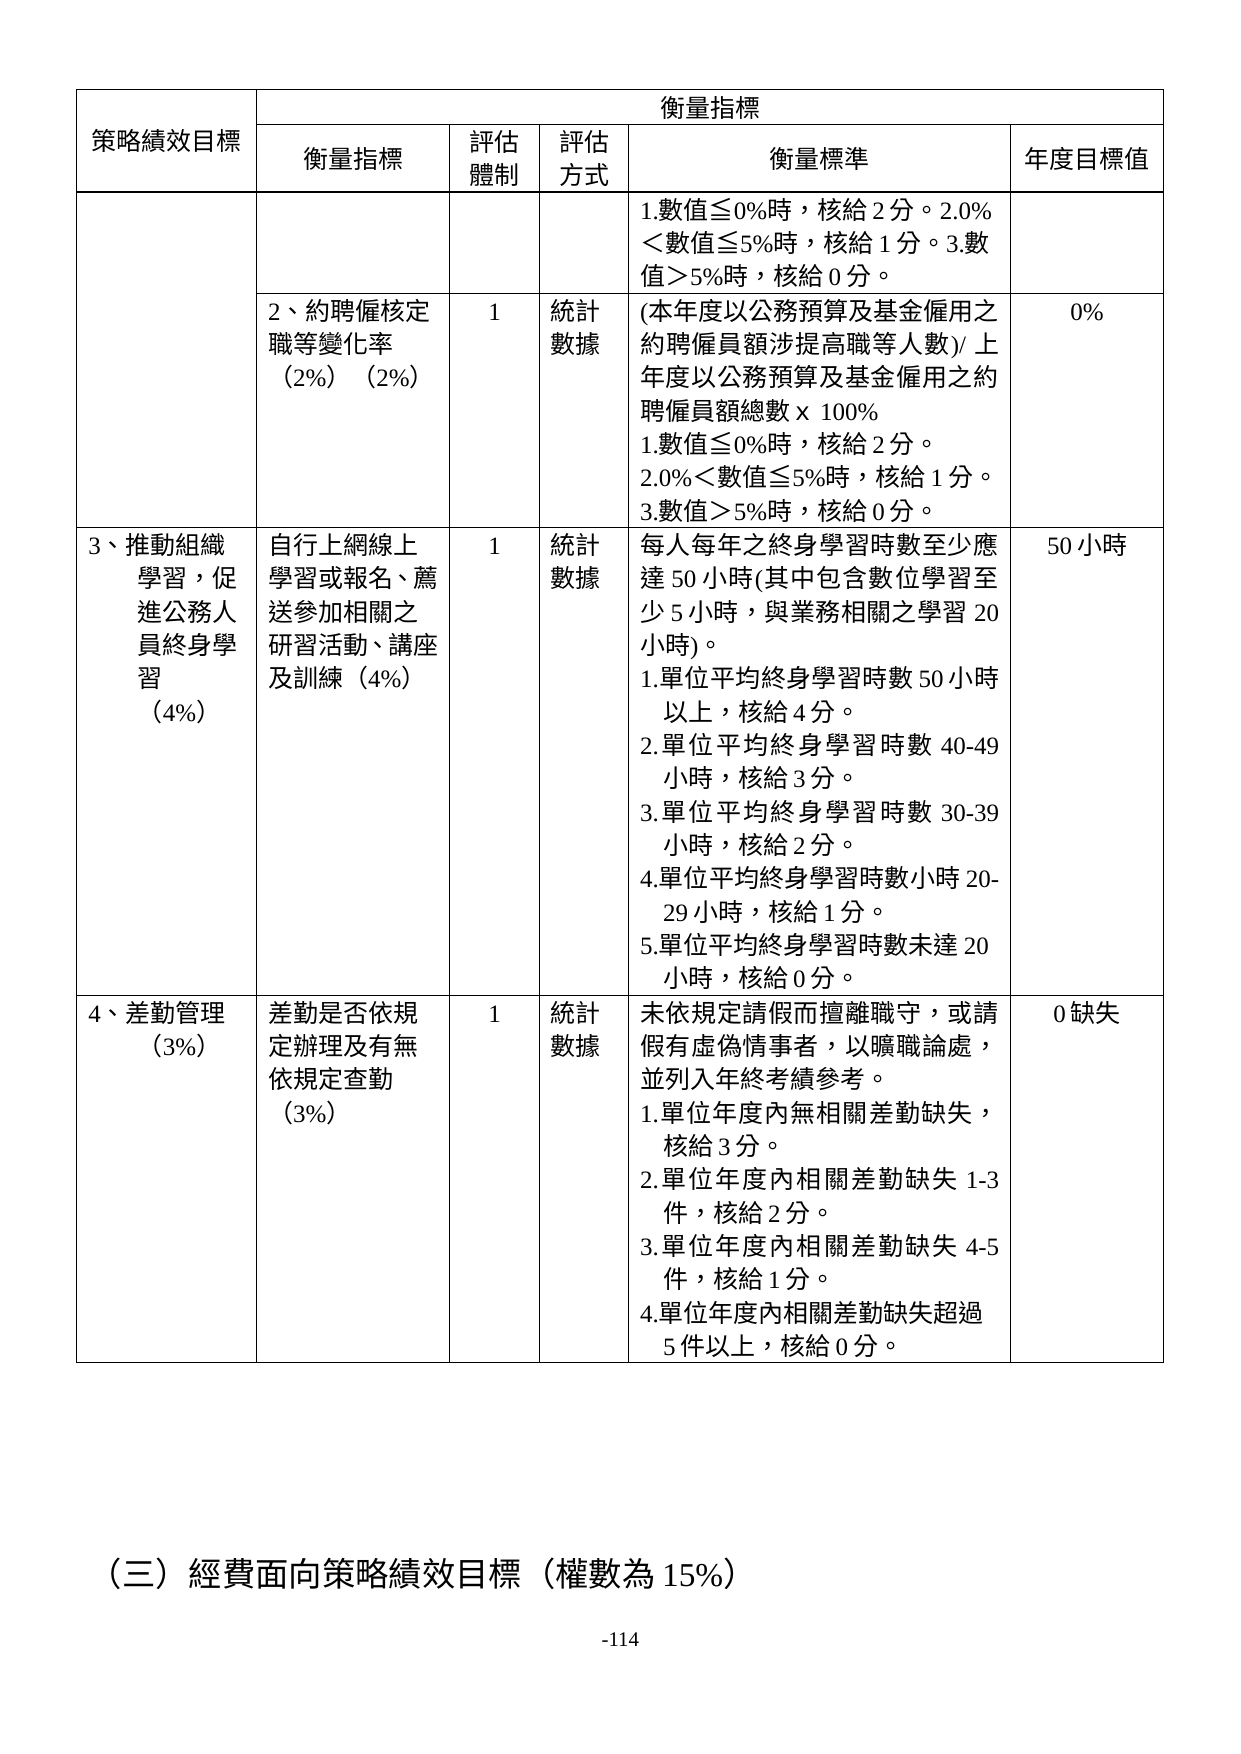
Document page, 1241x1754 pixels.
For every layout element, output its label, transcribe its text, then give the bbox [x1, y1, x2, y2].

table_cell 50小時 [1011, 528, 1163, 994]
table_cell 未依規定請假而擅離職守，或請假有虛偽情事者，以曠職論處，並列入年終考績參考。 1.單位年度內無相關差勤缺失，核給3分。 2.單位年度內相關差勤缺失1-3件，核給2分。 3.單位年度內相關差勤缺失4-5件，核給1分。 4.單位年度內相關差勤缺失超過5件以上，核給0分。 [629, 996, 1010, 1362]
table_cell [77, 293, 256, 527]
table_cell 差勤管理（3%） [77, 996, 256, 1362]
table_cell [540, 193, 628, 292]
table_cell 0缺失 [1011, 996, 1163, 1362]
table_cell 評估方式 [540, 125, 628, 191]
text （三）經費面向策略績效目標（權數為15%） [88, 1548, 1152, 1596]
table_cell 統計數據 [540, 294, 628, 527]
table_cell [257, 193, 449, 292]
table_cell 衡量指標 [257, 125, 449, 191]
table_header 策略績效目標 [77, 90, 256, 191]
table_cell 0% [1011, 294, 1163, 527]
table_cell (本年度以公務預算及基金僱用之約聘僱員額涉提高職等人數)/ 上年度以公務預算及基金僱用之約聘僱員額總數ｘ100% 1.數值≦0%時，核給2分。 2.0%＜數值≦5%時，核給1分。 3.數值＞5%時，核給0分。 [629, 294, 1010, 527]
table_cell 衡量標準 [629, 125, 1010, 191]
table_cell 年度目標值 [1011, 125, 1163, 191]
table_cell 2、約聘僱核定職等變化率 （2%）（2%） [257, 294, 449, 527]
table_cell 1 [450, 528, 539, 994]
table_cell 差勤是否依規定辦理及有無依規定查勤 （3%） [257, 996, 449, 1362]
table_cell [1011, 193, 1163, 292]
table_cell 1.數值≦0%時，核給2分。2.0%＜數值≦5%時，核給1分。3.數值＞5%時，核給0分。 [629, 193, 1010, 292]
table_cell 1 [450, 996, 539, 1362]
table_cell 評估體制 [450, 125, 539, 191]
table_cell 1 [450, 294, 539, 527]
table_cell 每人每年之終身學習時數至少應達50小時(其中包含數位學習至少5小時，與業務相關之學習20小時)。 1.單位平均終身學習時數50小時以上，核給4分。 2.單位平均終身學習時數40-49小時，核給3分。 3.單位平均終身學習時數30-39小時，核給2分。 4.單位平均終身學習時數小時20-29小時，核給1分。 5.單位平均終身學習時數未達20小時，核給0分。 [629, 528, 1010, 994]
table_cell 統計數據 [540, 996, 628, 1362]
table_cell 推動組織學習，促進公務人員終身學習（4%） [77, 528, 256, 994]
table_cell [450, 193, 539, 292]
table_cell 自行上網線上學習或報名、薦送參加相關之研習活動、講座及訓練（4%） [257, 528, 449, 994]
table_cell 統計數據 [540, 528, 628, 994]
table_header 衡量指標 [257, 90, 1163, 124]
table_cell [77, 193, 256, 292]
